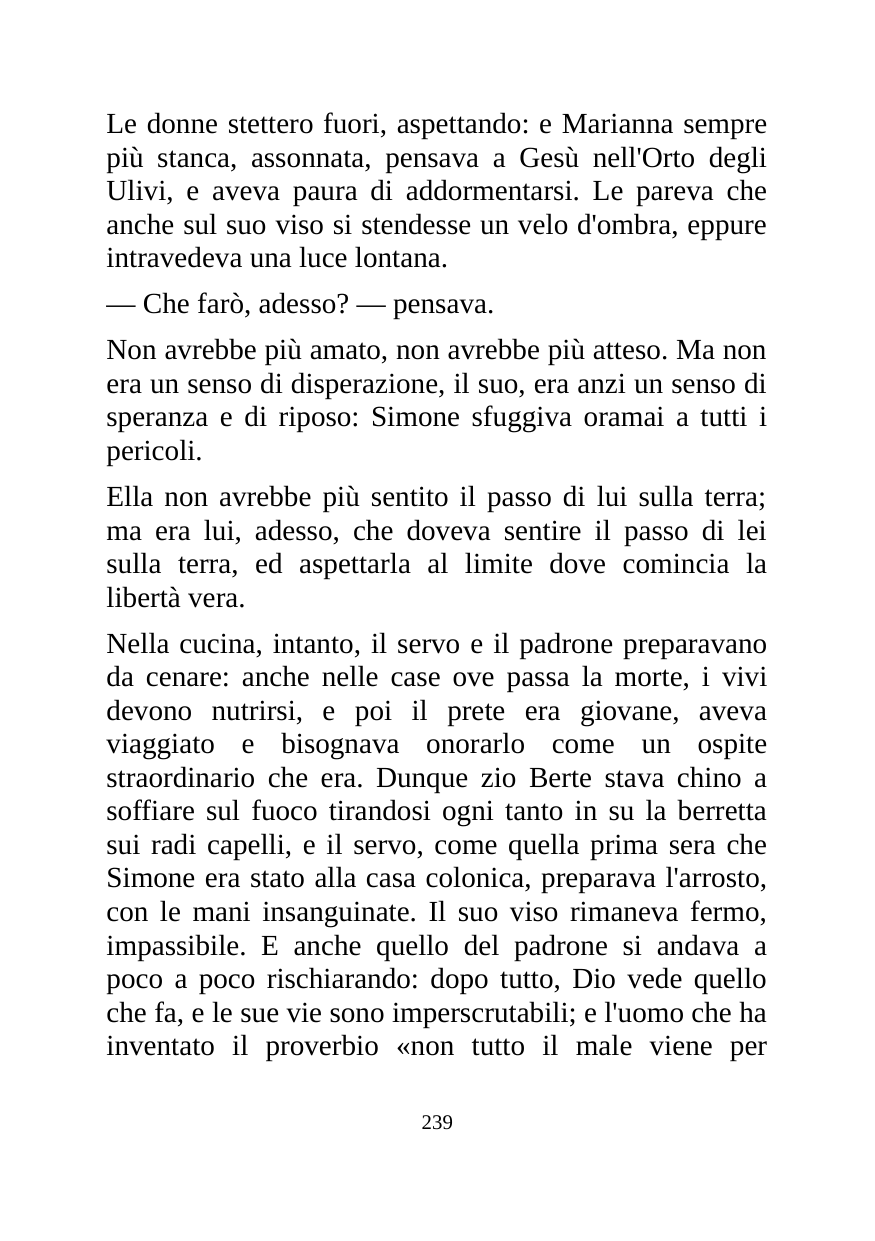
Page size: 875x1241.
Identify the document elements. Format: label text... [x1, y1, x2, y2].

text Non avrebbe più amato, non avrebbe più atteso. Ma non era un senso di disperazione, il suo, era anzi un senso di speranza e di riposo: Simone sfuggiva oramai a tutti i pericoli. [106, 332, 768, 467]
text Nella cucina, intanto, il servo e il padrone preparavano da cenare: anche nelle case ove passa la morte, i vivi devono nutrirsi, e poi il prete era giovane, aveva viaggiato e bisognava onorarlo come un ospite straordinario che era. Dunque zio Berte stava chino a soffiare sul fuoco tirandosi ogni tanto in su la berretta sui radi capelli, e il servo, come quella prima sera che Simone era stato alla casa colonica, preparava l'arrosto, con le mani insanguinate. Il suo viso rimaneva fermo, impassibile. E anche quello del padrone si andava a poco a poco rischiarando: dopo tutto, Dio vede quello che fa, e le sue vie sono imperscrutabili; e l'uomo che ha inventato il proverbio «non tutto il male viene per [106, 626, 768, 1062]
text Le donne stettero fuori, aspettando: e Marianna sempre più stanca, assonnata, pensava a Gesù nell'Orto degli Ulivi, e aveva paura di addormentarsi. Le pareva che anche sul suo viso si stendesse un velo d'ombra, eppure intravedeva una luce lontana. [106, 106, 768, 274]
text Ella non avrebbe più sentito il passo di lui sulla terra; ma era lui, adesso, che doveva sentire il passo di lei sulla terra, ed aspettarla al limite dove comincia la libertà vera. [106, 479, 768, 613]
text — Che farò, adesso? — pensava. [106, 286, 768, 320]
